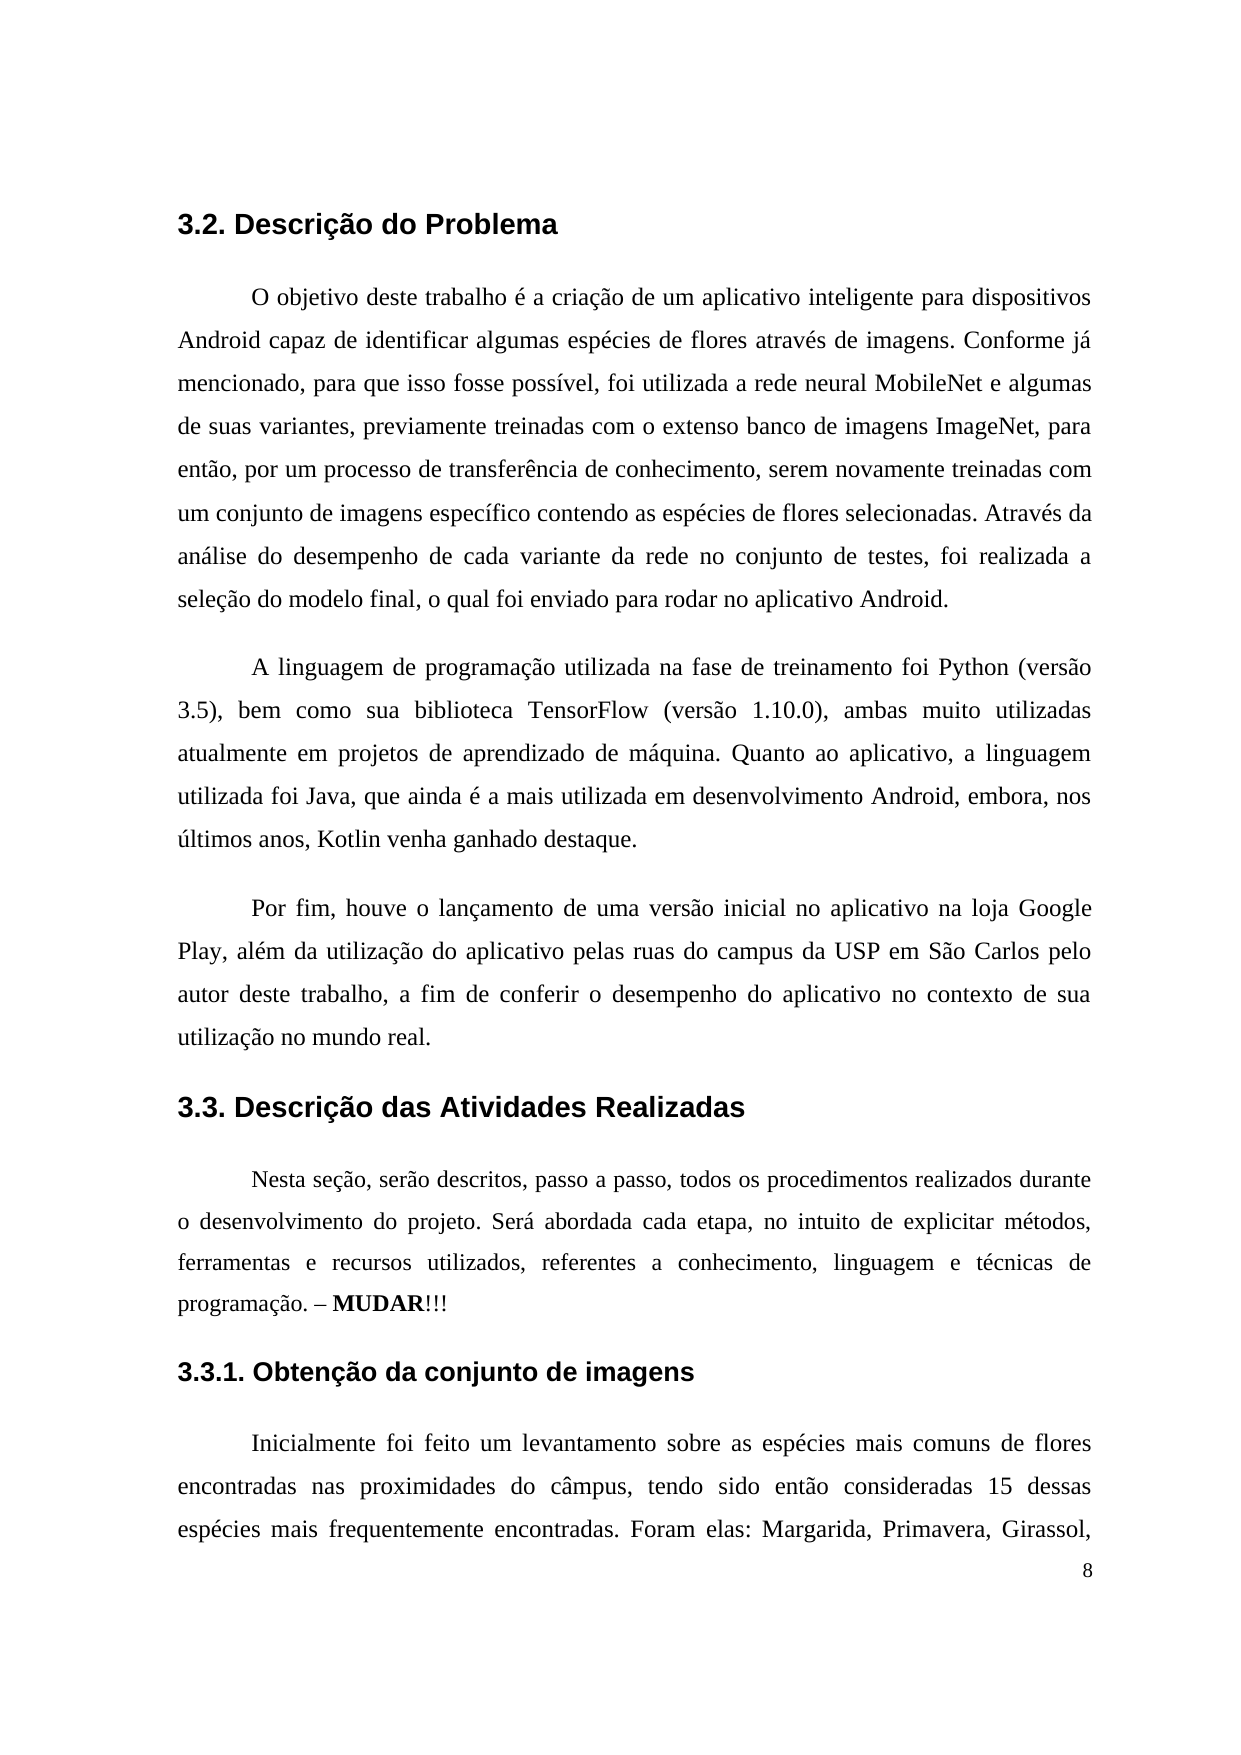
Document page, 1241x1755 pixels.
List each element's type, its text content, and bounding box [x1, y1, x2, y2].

text Nesta seção, serão descritos, passo a passo, todos os procedimentos realizados durante o desenvolvimento do projeto. Será abordada cada etapa, no intuito de explicitar métodos, ferramentas e recursos utilizados, referentes a conhecimento, linguagem e técnicas de programação. – MUDAR!!! [177, 1165, 1093, 1317]
subtitle 3.3.1. Obtenção da conjunto de imagens [177, 1356, 1093, 1387]
text Inicialmente foi feito um levantamento sobre as espécies mais comuns de flores encontradas nas proximidades do câmpus, tendo sido então consideradas 15 dessas espécies mais frequentemente encontradas. Foram elas: Margarida, Primavera, Girassol, [177, 1428, 1093, 1543]
subtitle 3.2. Descrição do Problema [177, 207, 1093, 240]
text Por fim, houve o lançamento de uma versão inicial no aplicativo na loja Google Play, além da utilização do aplicativo pelas ruas do campus da USP em São Carlos pelo autor deste trabalho, a fim de conferir o desempenho do aplicativo no contexto de sua utilização no mundo real. [177, 893, 1093, 1051]
text A linguagem de programação utilizada na fase de treinamento foi Python (versão 3.5), bem como sua biblioteca TensorFlow (versão 1.10.0), ambas muito utilizadas atualmente em projetos de aprendizado de máquina. Quanto ao aplicativo, a linguagem utilizada foi Java, que ainda é a mais utilizada em desenvolvimento Android, embora, nos últimos anos, Kotlin venha ganhado destaque. [177, 652, 1093, 853]
subtitle 3.3. Descrição das Atividades Realizadas [177, 1090, 1093, 1124]
text O objetivo deste trabalho é a criação de um aplicativo inteligente para dispositivos Android capaz de identificar algumas espécies de flores através de imagens. Conforme já mencionado, para que isso fosse possível, foi utilizada a rede neural MobileNet e algumas de suas variantes, previamente treinadas com o extenso banco de imagens ImageNet, para então, por um processo de transferência de conhecimento, serem novamente treinadas com um conjunto de imagens específico contendo as espécies de flores selecionadas. Através da análise do desempenho de cada variante da rede no conjunto de testes, foi realizada a seleção do modelo final, o qual foi enviado para rodar no aplicativo Android. [177, 282, 1093, 613]
